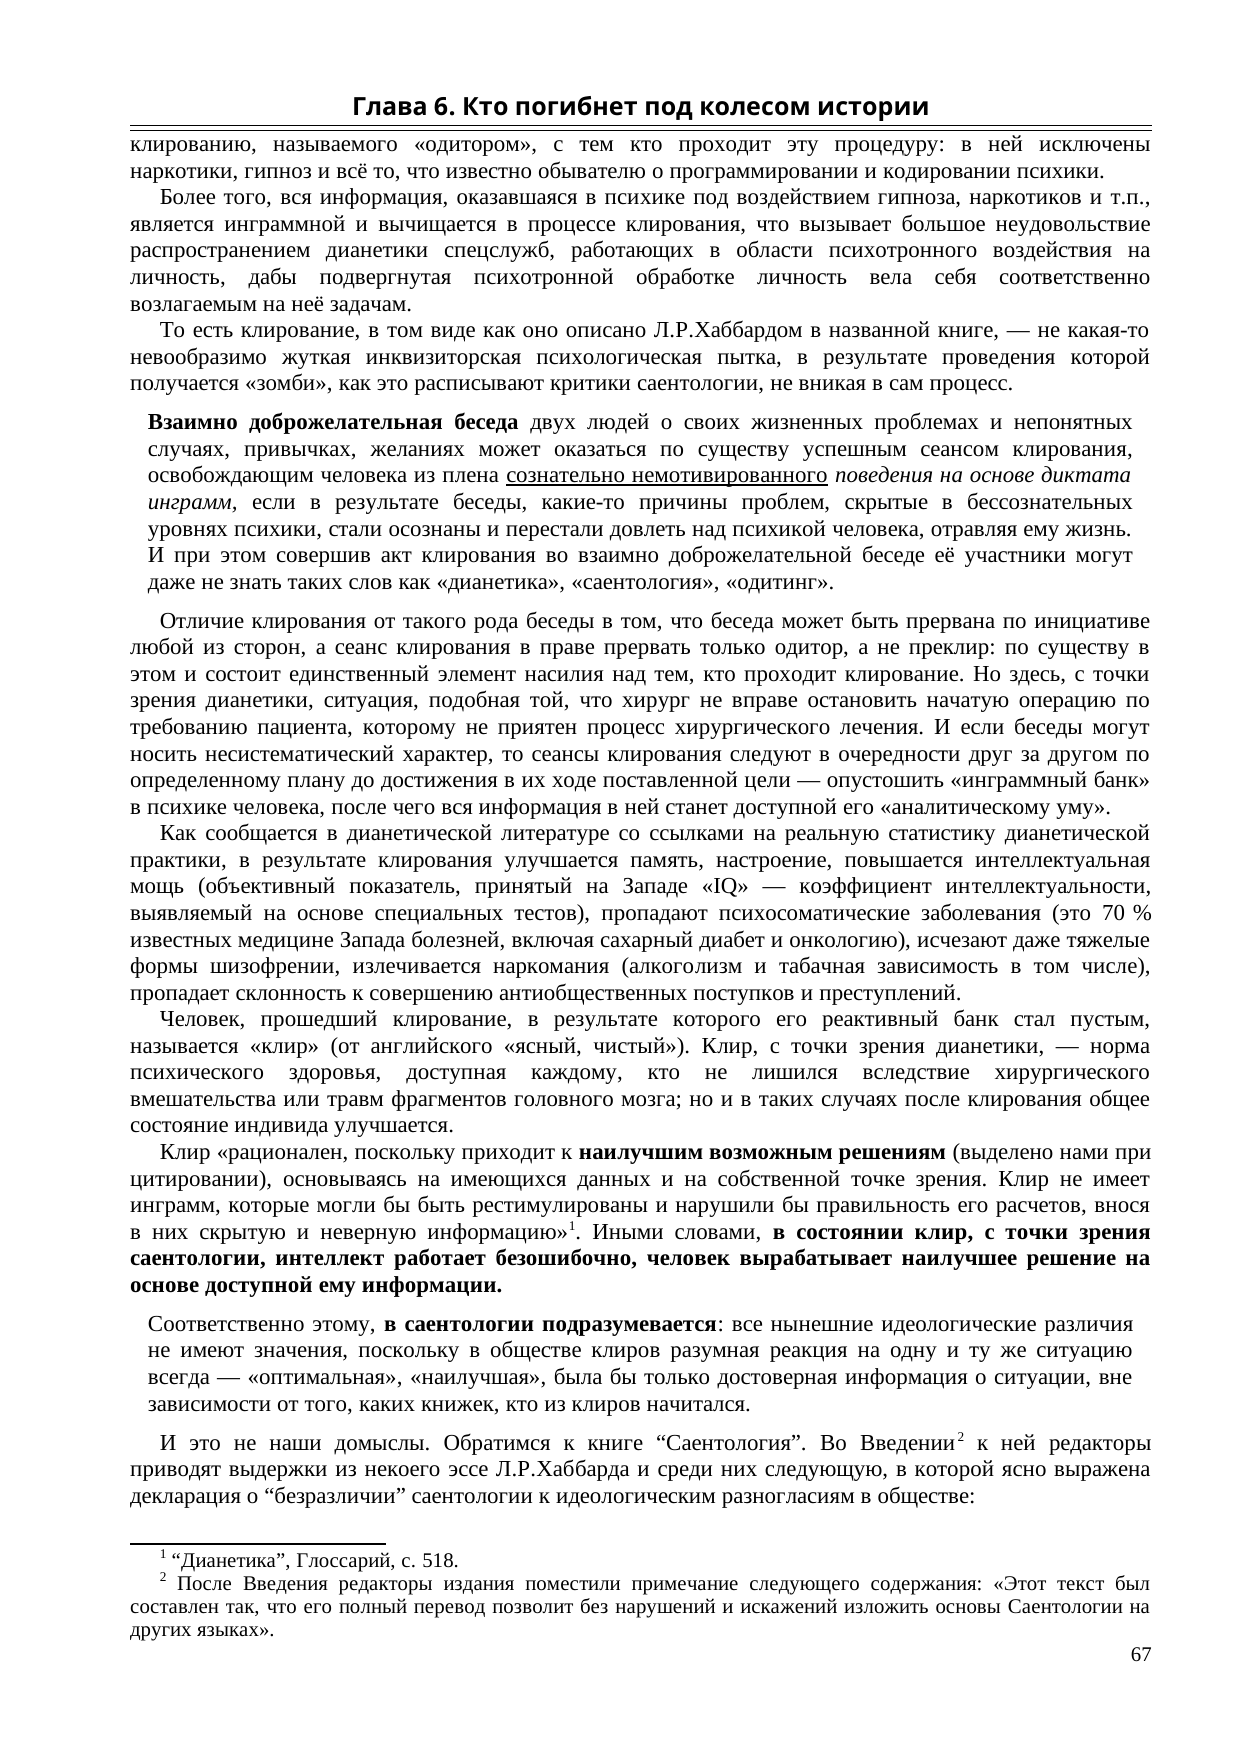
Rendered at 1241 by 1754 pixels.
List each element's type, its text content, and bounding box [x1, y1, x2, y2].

text Более того, вся информация, оказавшаяся в пси­хике под воздействием гипноза, наркотиков и т.п., является инграммной и вычищается в процессе клирования, что вызывает большое неудовольствие распространением дианетики спецслужб, работающих в области психотронного воздействия на личность, дабы подвергнутая психотронной обработке личность вела себя соответственно возлагаемым на неё задачам. [130, 183, 1152, 316]
text клированию, называемого «одитором», с тем кто проходит эту процедуру: в ней исключены наркотики, гипноз и всё то, что известно обывателю о программировании и кодировании психики. [130, 131, 1152, 183]
text Клир «рационален, поскольку приходит к наилучшим возможным решениям (выделено нами при цитировании), основываясь на имеющихся данных и на собственной точке зрения. Клир не имеет инграмм, которые могли бы быть рестимулированы и нарушили бы правильность его расчетов, внося в них скрытую и неверную информацию». Иными словами, в состоянии клир, с точки зрения саентологии, интеллект работает безошибочно, человек вырабатывает наилучшее решение на основе доступной ему информации. [130, 1138, 1152, 1297]
text Как сообщается в дианетической литературе со ссылками на реальную статистику дианетической практики, в результате клирования улучшается память, настроение, повышается интеллектуальная мощь (объективный показатель, принятый на Западе «IQ» — коэффициент ин­тел­лектуальности, выявляемый на основе специальных тестов), пропадают психосоматические заболевания (это 70 % известных медицине Запада болезней, включая сахарный диабет и онкологию), исчезают даже тяжелые формы шизофрении, излечивается наркомания (алкого­лизм и табачная зависимость в том числе), пропадает склонность к со­вер­шению антиобщественных поступков и преступлений. [130, 819, 1152, 1005]
text После Введения редакторы издания поместили примечание следующего содержания: «Этот текст был составлен так, что его полный перевод позволит без нарушений и искажений изложить основы Саентологии на других языках». [130, 1572, 1152, 1641]
text Соответственно этому, в саентологии подразумевается: все нынешние идеологические различия не имеют значения, поскольку в обществе клиров разумная реакция на одну и ту же ситуацию всегда — «оп­ти­мальная», «наилучшая», была бы только достоверная информация о ситуации, вне зависимости от того, каких книжек, кто из клиров начитался. [148, 1310, 1134, 1416]
text “Дианетика”, Глоссарий, с. 518. [130, 1549, 1152, 1572]
text Отличие клирования от такого рода беседы в том, что беседа может быть прервана по инициативе любой из сторон, а сеанс клирования в праве прервать только одитор, а не преклир: по существу в этом и состоит единственный элемент насилия над тем, кто проходит клирование. Но здесь, с точки зрения дианетики, ситуация, подобная той, что хирург не вправе остановить начатую операцию по требованию пациента, которому не приятен процесс хирургического лечения. И если беседы могут носить несистематический характер, то сеансы клирования следуют в очередности друг за другом по определенному плану до достижения в их ходе поставленной цели — опустошить «инграммный банк» в психике человека, после чего вся информация в ней станет доступной его «аналитическому уму». [130, 607, 1152, 819]
text Взаимно доброжелательная беседа двух людей о своих жизненных проблемах и непонятных случаях, привычках, желаниях может оказаться по существу успешным сеансом клирования, освобождающим человека из плена сознательно немотивированного поведения на основе диктата инграмм, если в результате беседы, какие-то причины проблем, скрытые в бессознательных уровнях психики, стали осознаны и перестали довлеть над психикой человека, отравляя ему жизнь. И при этом совершив акт клирования во взаимно доброжелательной беседе её участники могут даже не знать таких слов как «дианетика», «саентология», «одитинг». [148, 408, 1134, 594]
text То есть клирование, в том виде как оно описано Л.Р.Хаббардом в названной книге, — не какая-то невообразимо жуткая инквизиторская психологическая пытка, в результате проведения которой получается «зомби», как это расписывают критики саентологии, не вникая в сам процесс. [130, 316, 1152, 396]
text Человек, прошедший клирование, в результате которого его реактивный банк стал пустым, называется «клир» (от английского «ясный, чистый»). Клир, с точки зрения дианетики, — норма психического здоровья, доступная каждому, кто не лишился вследствие хирургического вмешательства или травм фрагментов головного мозга; но и в таких случаях после клирования общее состояние индивида улучшается. [130, 1005, 1152, 1138]
text И это не наши домыслы. Обратимся к книге “Саентология”. Во Введении к ней редакторы приводят выдержки из некоего эссе Л.Р.Хаб­барда и среди них следующую, в которой ясно выражена декларация о “безразличии” саентологии к идеологическим разногласиям в обществе: [130, 1428, 1152, 1508]
